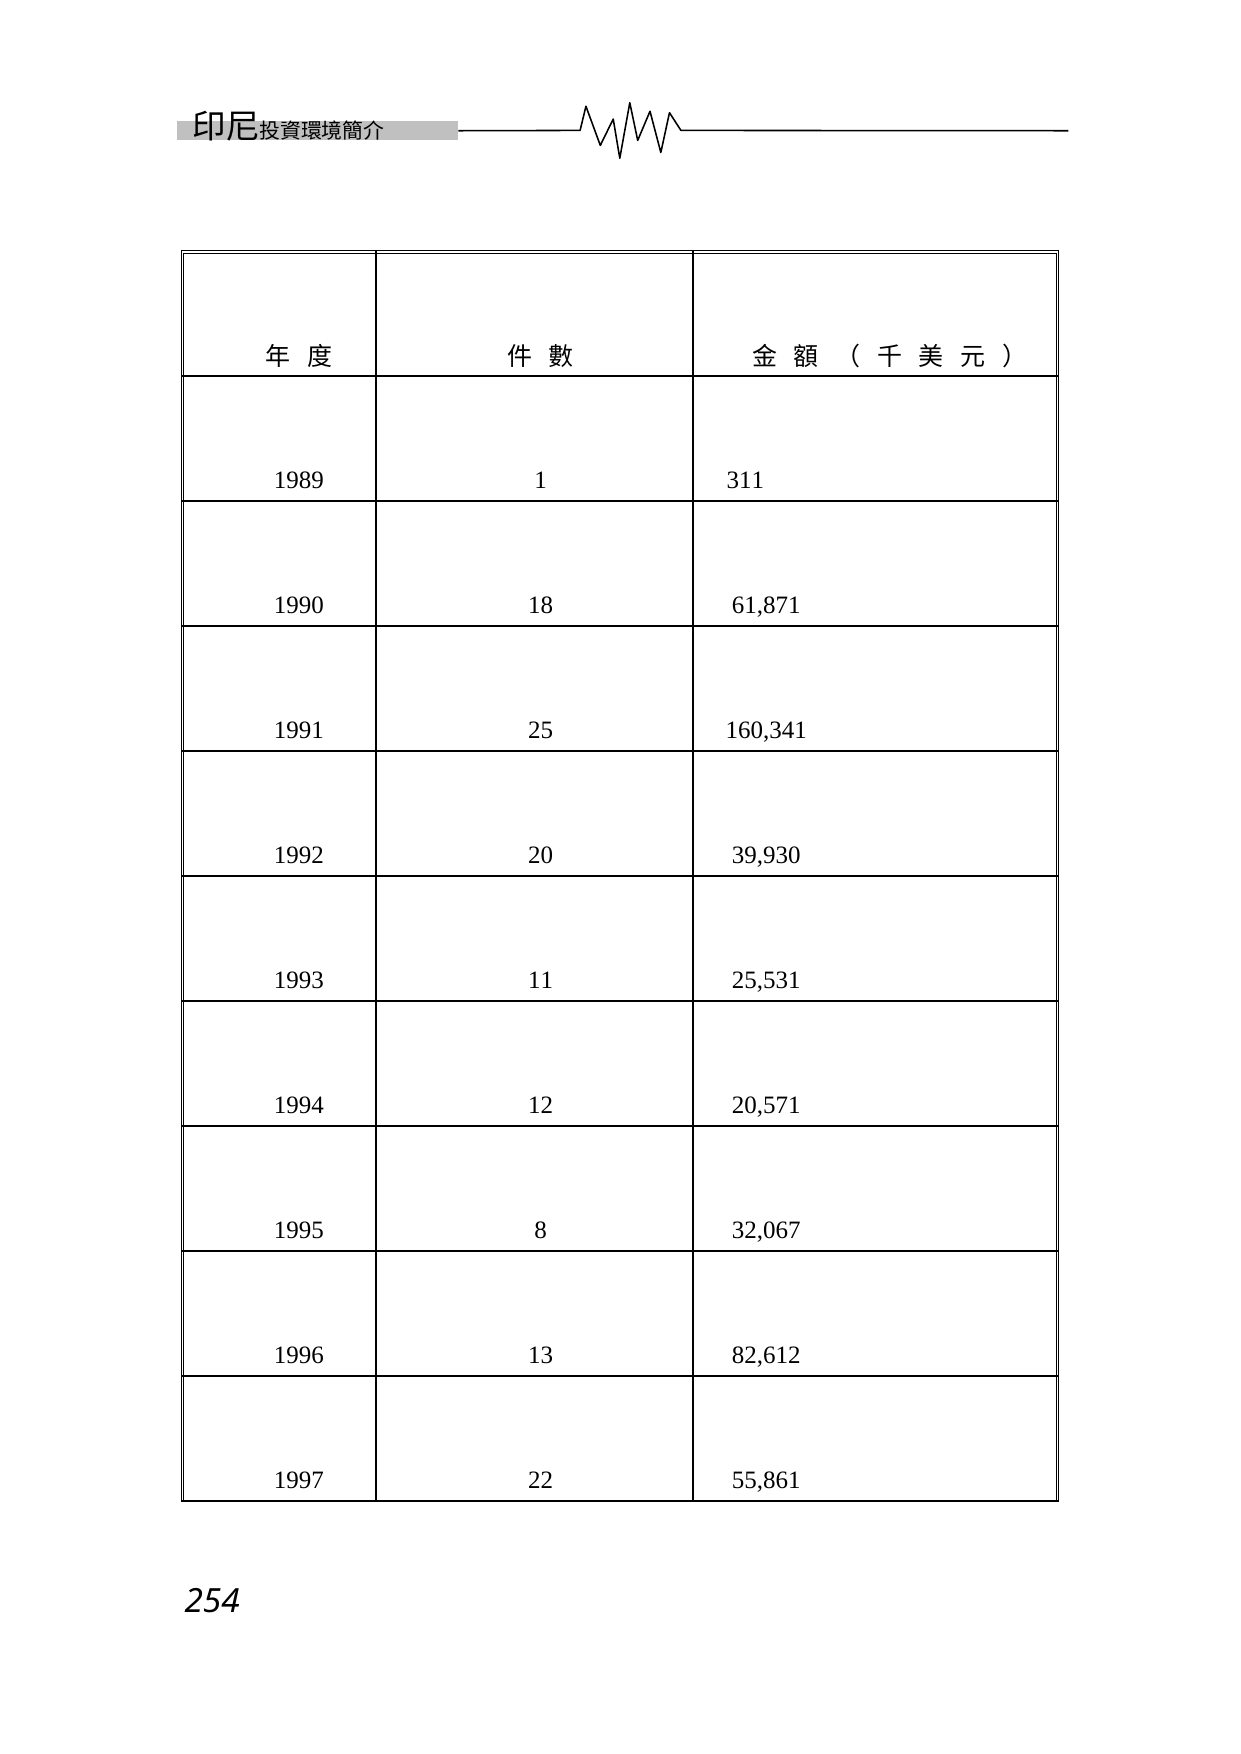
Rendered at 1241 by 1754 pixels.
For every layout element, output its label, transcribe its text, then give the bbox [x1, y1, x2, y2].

table_cell 61,871 [694, 502, 1056, 625]
table_header 年度 [184, 254, 375, 375]
table_cell 32,067 [694, 1127, 1056, 1250]
table_cell 25 [377, 627, 692, 750]
table_cell 8 [377, 1127, 692, 1250]
table_cell 1989 [184, 377, 375, 500]
table_cell 82,612 [694, 1252, 1056, 1375]
table_cell 20 [377, 752, 692, 875]
table_cell 22 [377, 1377, 692, 1500]
table_cell 1990 [184, 502, 375, 625]
table_cell 311 [694, 377, 1056, 500]
table_cell 55,861 [694, 1377, 1056, 1500]
table_cell 12 [377, 1002, 692, 1125]
table_cell 1997 [184, 1377, 375, 1500]
table_cell 18 [377, 502, 692, 625]
table_cell 1994 [184, 1002, 375, 1125]
table_cell 1996 [184, 1252, 375, 1375]
table_cell 25,531 [694, 877, 1056, 1000]
table_cell 20,571 [694, 1002, 1056, 1125]
table_cell 1 [377, 377, 692, 500]
table_cell 1995 [184, 1127, 375, 1250]
table_cell 39,930 [694, 752, 1056, 875]
table_cell 13 [377, 1252, 692, 1375]
table_header 金額（千美元） [694, 254, 1056, 375]
table_cell 11 [377, 877, 692, 1000]
table_header 件數 [377, 254, 692, 375]
table_cell 1992 [184, 752, 375, 875]
table_cell 160,341 [694, 627, 1056, 750]
table_cell 1991 [184, 627, 375, 750]
table_cell 1993 [184, 877, 375, 1000]
